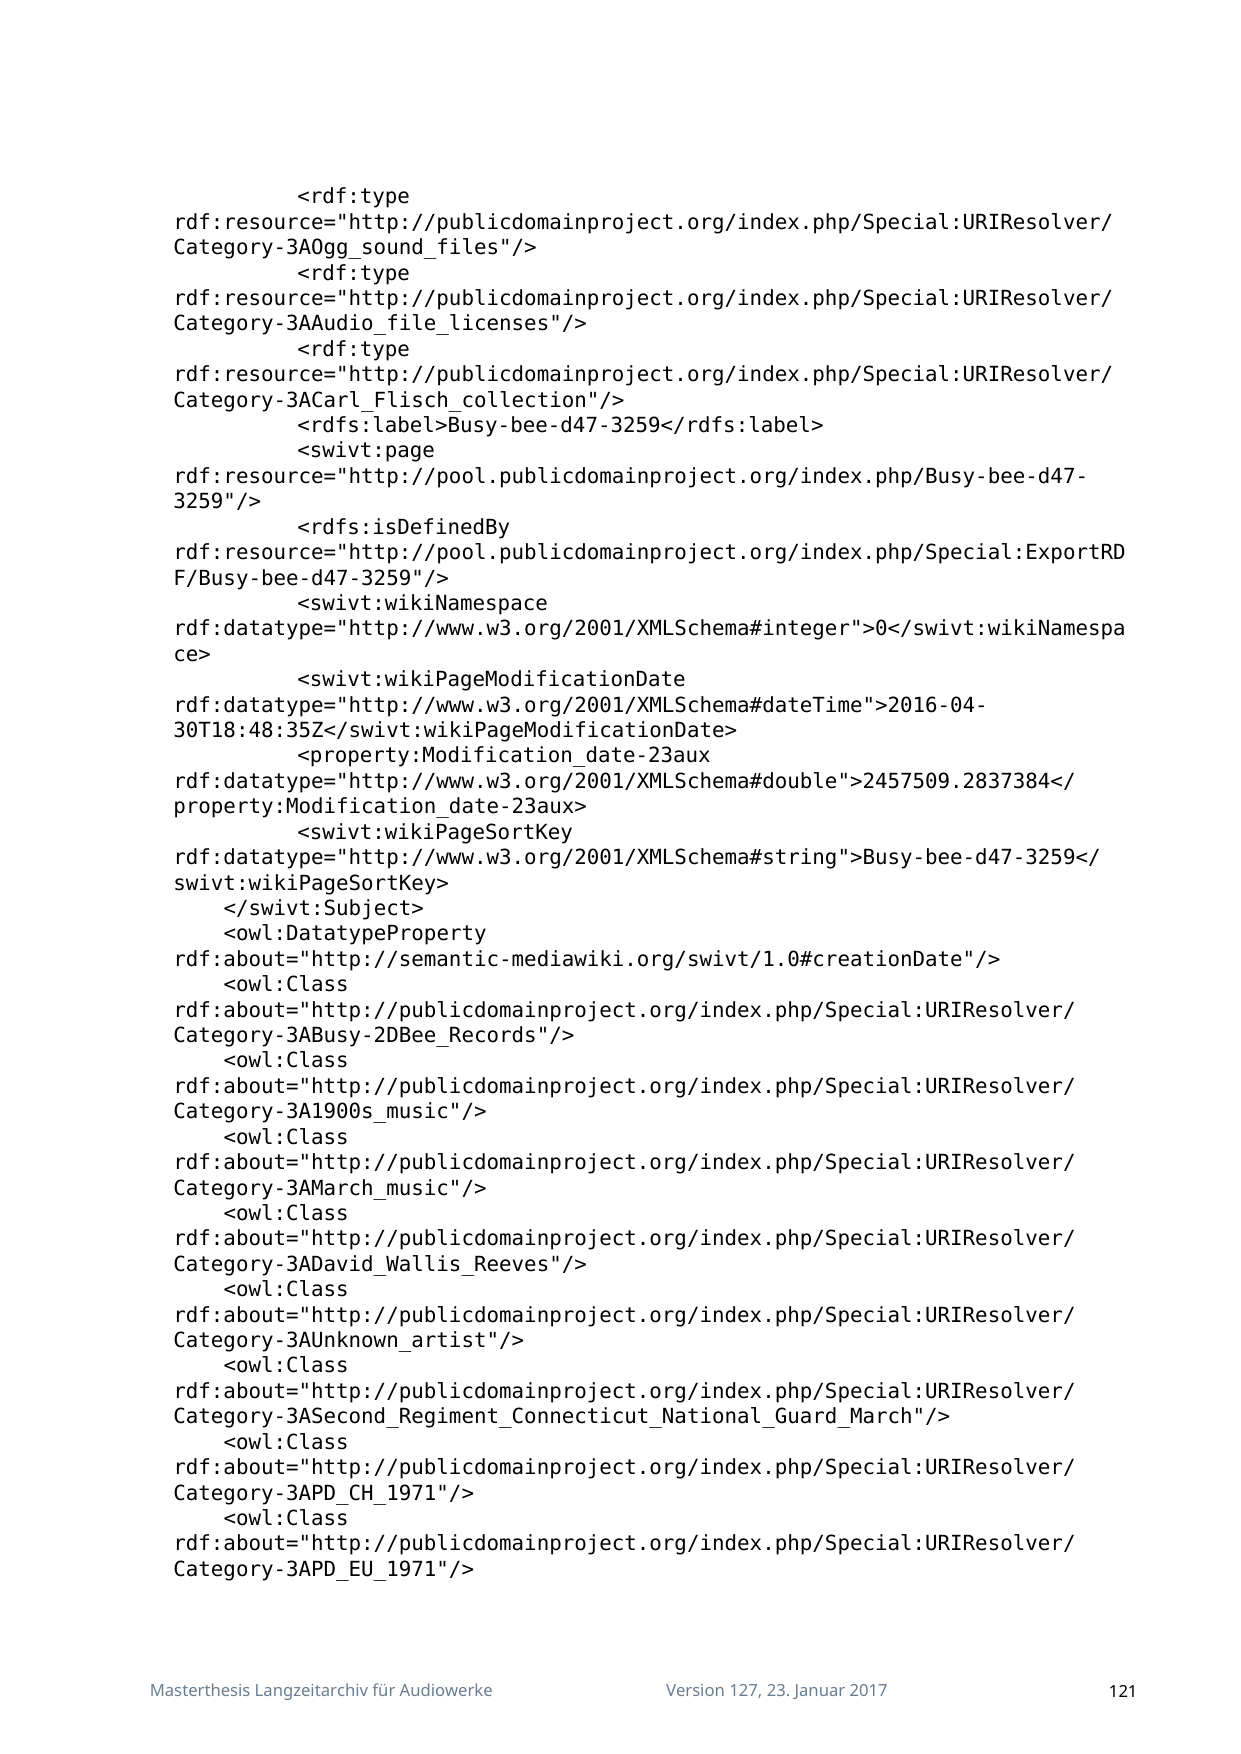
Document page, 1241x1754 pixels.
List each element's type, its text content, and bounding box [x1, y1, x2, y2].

text <rdf:type rdf:resource="http://publicdomainproject.org/index.php/Special:URIResolver/Category-3AOgg_sound_files"/> [173, 183, 1136, 259]
text <owl:Class rdf:about="http://publicdomainproject.org/index.php/Special:URIResolver/Category-3APD_EU_1971"/> [173, 1505, 1136, 1581]
text <owl:Class rdf:about="http://publicdomainproject.org/index.php/Special:URIResolver/Category-3ADavid_Wallis_Reeves"/> [173, 1200, 1136, 1276]
text <rdfs:label>Busy-bee-d47-3259</rdfs:label> [173, 412, 1136, 437]
text <rdf:type rdf:resource="http://publicdomainproject.org/index.php/Special:URIResolver/Category-3ACarl_Flisch_collection"/> [173, 336, 1136, 412]
text <owl:Class rdf:about="http://publicdomainproject.org/index.php/Special:URIResolver/Category-3APD_CH_1971"/> [173, 1428, 1136, 1505]
text <rdf:type rdf:resource="http://publicdomainproject.org/index.php/Special:URIResolver/Category-3AAudio_file_licenses"/> [173, 259, 1136, 336]
text <owl:Class rdf:about="http://publicdomainproject.org/index.php/Special:URIResolver/Category-3ASecond_Regiment_Connecticut_National_Guard_March"/> [173, 1352, 1136, 1428]
text <swivt:wikiPageSortKey rdf:datatype="http://www.w3.org/2001/XMLSchema#string">Busy-bee-d47-3259</swivt:wikiPageSortKey> [173, 818, 1136, 895]
text <rdfs:isDefinedBy rdf:resource="http://pool.publicdomainproject.org/index.php/Special:ExportRDF/Busy-bee-d47-3259"/> [173, 513, 1136, 590]
text <swivt:wikiPageModificationDate rdf:datatype="http://www.w3.org/2001/XMLSchema#dateTime">2016-04-30T18:48:35Z</swivt:wikiPageModificationDate> [173, 666, 1136, 742]
text <property:Modification_date-23aux rdf:datatype="http://www.w3.org/2001/XMLSchema#double">2457509.2837384</property:Modification_date-23aux> [173, 742, 1136, 818]
text </swivt:Subject> [173, 895, 1136, 920]
text <swivt:wikiNamespace rdf:datatype="http://www.w3.org/2001/XMLSchema#integer">0</swivt:wikiNamespace> [173, 590, 1136, 666]
text <swivt:page rdf:resource="http://pool.publicdomainproject.org/index.php/Busy-bee-d47-3259"/> [173, 437, 1136, 513]
text <owl:Class rdf:about="http://publicdomainproject.org/index.php/Special:URIResolver/Category-3AMarch_music"/> [173, 1123, 1136, 1200]
text <owl:Class rdf:about="http://publicdomainproject.org/index.php/Special:URIResolver/Category-3ABusy-2DBee_Records"/> [173, 971, 1136, 1047]
text <owl:Class rdf:about="http://publicdomainproject.org/index.php/Special:URIResolver/Category-3A1900s_music"/> [173, 1047, 1136, 1123]
text <owl:Class rdf:about="http://publicdomainproject.org/index.php/Special:URIResolver/Category-3AUnknown_artist"/> [173, 1276, 1136, 1352]
text <owl:DatatypeProperty rdf:about="http://semantic-mediawiki.org/swivt/1.0#creationDate"/> [173, 920, 1136, 971]
